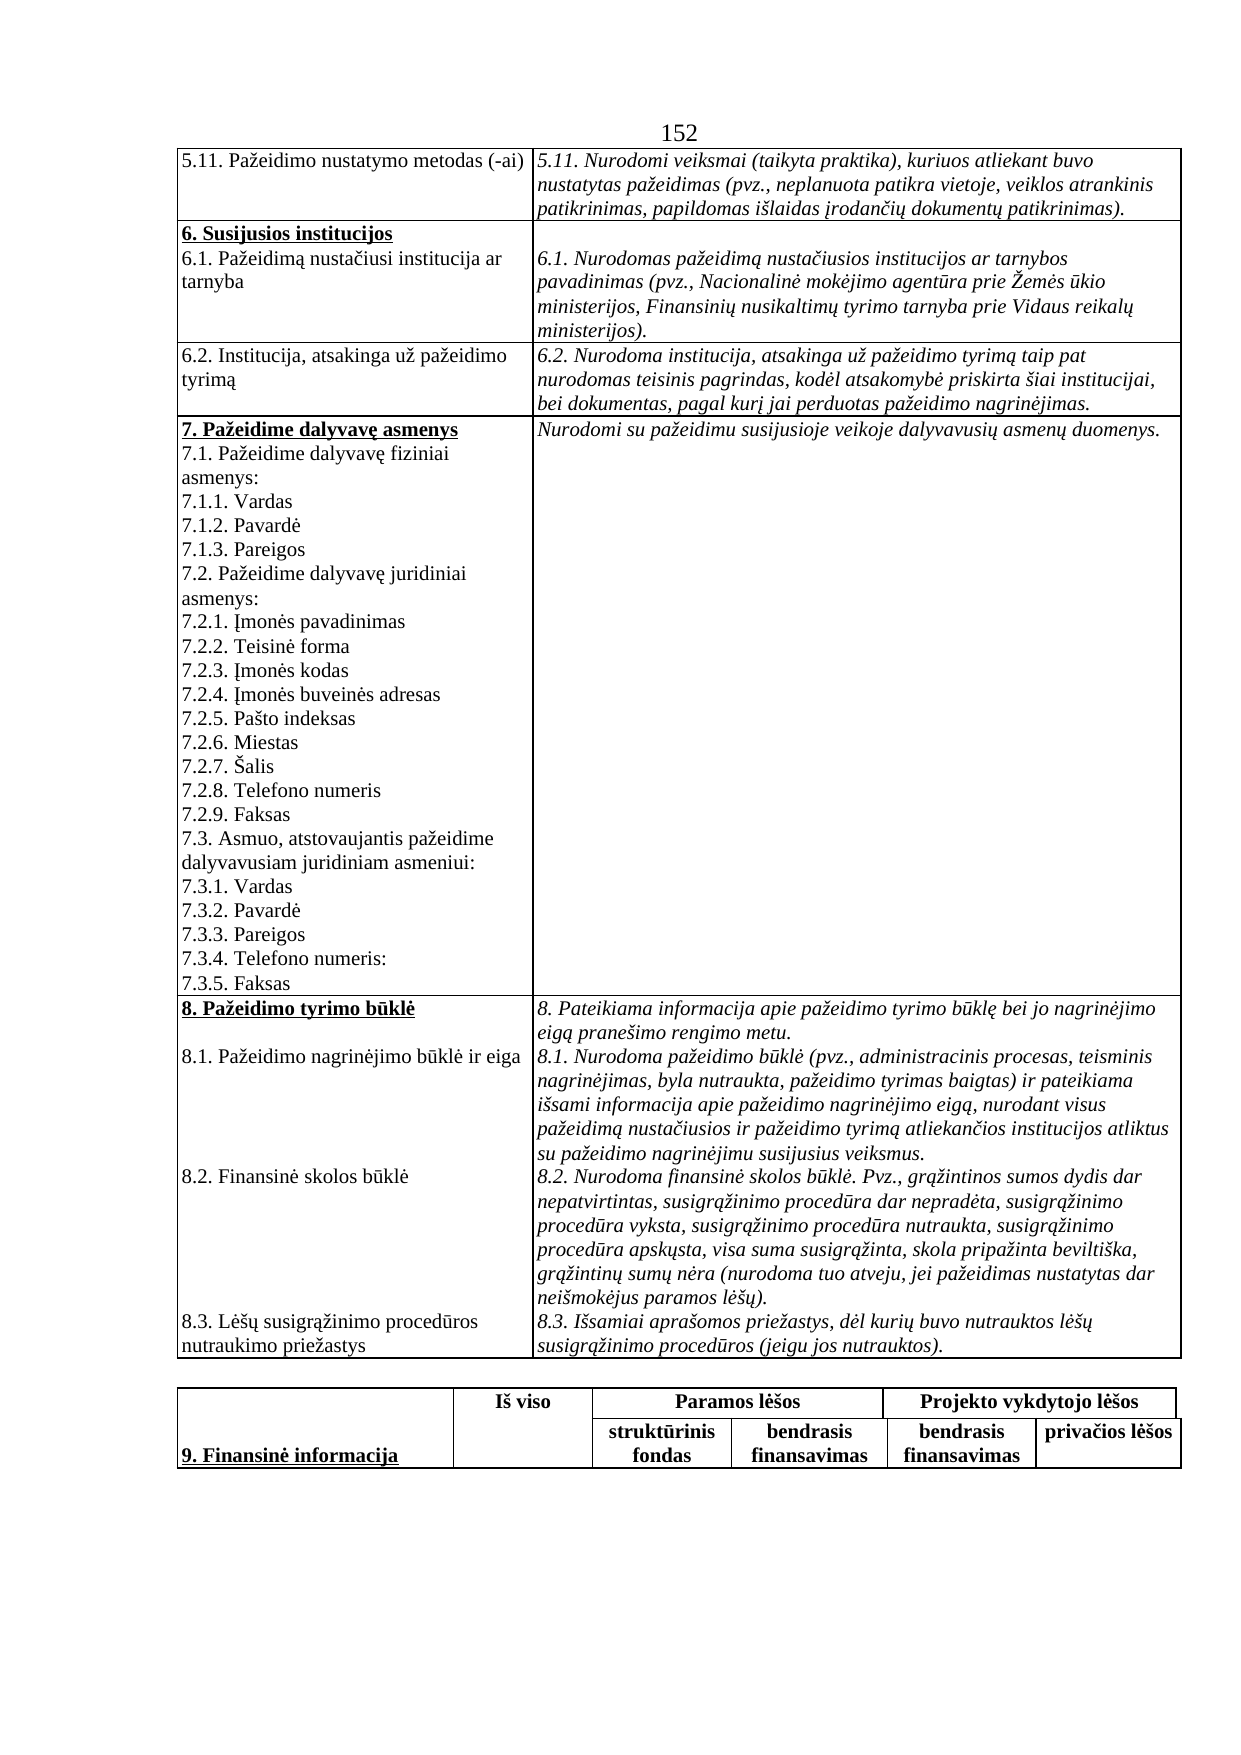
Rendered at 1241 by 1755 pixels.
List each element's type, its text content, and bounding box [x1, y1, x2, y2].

table_cell Nurodomi su pažeidimu susijusioje veikoje dalyvavusių asmenų duomenys. [534, 417, 1180, 441]
table_cell [534, 221, 1180, 245]
table_header Iš viso [454, 1389, 592, 1467]
table_cell 6.1. Pažeidimą nustačiusi institucija ar tarnyba [178, 245, 532, 342]
table_cell 7. Pažeidime dalyvavę asmenys [178, 417, 532, 441]
table_cell 8.3. Lėšų susigrąžinimo procedūros nutraukimo priežastys [178, 1309, 532, 1357]
table_cell 6.1. Nurodomas pažeidimą nustačiusios institucijos ar tarnybos pavadinimas (pvz., Nacionalinė mokėjimo agentūra prie Žemės ūkio ministerijos, Finansinių nusikaltimų tyrimo tarnyba prie Vidaus reikalų ministerijos). [534, 245, 1180, 342]
table_cell 8.3. Išsamiai aprašomos priežastys, dėl kurių buvo nutrauktos lėšų susigrąžinimo procedūros (jeigu jos nutrauktos). [534, 1309, 1180, 1357]
table_cell 8.1. Nurodoma pažeidimo būklė (pvz., administracinis procesas, teisminis nagrinėjimas, byla nutraukta, pažeidimo tyrimas baigtas) ir pateikiama išsami informacija apie pažeidimo nagrinėjimo eigą, nurodant visus pažeidimą nustačiusios ir pažeidimo tyrimą atliekančios institucijos atliktus su pažeidimo nagrinėjimu susijusius veiksmus. [534, 1044, 1180, 1164]
table_cell privačios lėšos [1037, 1419, 1180, 1467]
table_header Projekto vykdytojo lėšos [884, 1389, 1175, 1418]
table_cell bendrasis finansavimas [888, 1419, 1035, 1467]
table_cell 7.1. Pažeidime dalyvavę fiziniai asmenys: 7.1.1. Vardas 7.1.2. Pavardė 7.1.3. Pareigos 7.2. Pažeidime dalyvavę juridiniai asmenys: 7.2.1. Įmonės pavadinimas 7.2.2. Teisinė forma 7.2.3. Įmonės kodas 7.2.4. Įmonės buveinės adresas 7.2.5. Pašto indeksas 7.2.6. Miestas 7.2.7. Šalis 7.2.8. Telefono numeris 7.2.9. Faksas 7.3. Asmuo, atstovaujantis pažeidime dalyvavusiam juridiniam asmeniui: 7.3.1. Vardas 7.3.2. Pavardė 7.3.3. Pareigos 7.3.4. Telefono numeris: 7.3.5. Faksas [178, 441, 532, 994]
table_cell struktūrinis fondas [593, 1419, 731, 1467]
table_cell 5.11. Pažeidimo nustatymo metodas (-ai) [178, 149, 532, 220]
table_cell bendrasis finansavimas [732, 1419, 887, 1467]
table_cell 6.2. Institucija, atsakinga už pažeidimo tyrimą [178, 343, 532, 415]
table_cell 8. Pažeidimo tyrimo būklė [178, 996, 532, 1044]
table_header Paramos lėšos [593, 1389, 882, 1418]
table_header 9. Finansinė informacija [178, 1389, 453, 1467]
table_cell 8.1. Pažeidimo nagrinėjimo būklė ir eiga [178, 1044, 532, 1164]
table_cell 5.11. Nurodomi veiksmai (taikyta praktika), kuriuos atliekant buvo nustatytas pažeidimas (pvz., neplanuota patikra vietoje, veiklos atrankinis patikrinimas, papildomas išlaidas įrodančių dokumentų patikrinimas). [534, 149, 1180, 220]
table_cell 8.2. Finansinė skolos būklė [178, 1165, 532, 1309]
table_cell 6. Susijusios institucijos [178, 221, 532, 245]
table_cell 8. Pateikiama informacija apie pažeidimo tyrimo būklę bei jo nagrinėjimo eigą pranešimo rengimo metu. [534, 996, 1180, 1044]
table_cell 8.2. Nurodoma finansinė skolos būklė. Pvz., grąžintinos sumos dydis dar nepatvirtintas, susigrąžinimo procedūra dar nepradėta, susigrąžinimo procedūra vyksta, susigrąžinimo procedūra nutraukta, susigrąžinimo procedūra apskųsta, visa suma susigrąžinta, skola pripažinta beviltiška, grąžintinų sumų nėra (nurodoma tuo atveju, jei pažeidimas nustatytas dar neišmokėjus paramos lėšų). [534, 1165, 1180, 1309]
table_header [1177, 1387, 1181, 1418]
table_cell 6.2. Nurodoma institucija, atsakinga už pažeidimo tyrimą taip pat nurodomas teisinis pagrindas, kodėl atsakomybė priskirta šiai institucijai, bei dokumentas, pagal kurį jai perduotas pažeidimo nagrinėjimas. [534, 343, 1180, 415]
table_cell [534, 441, 1180, 994]
